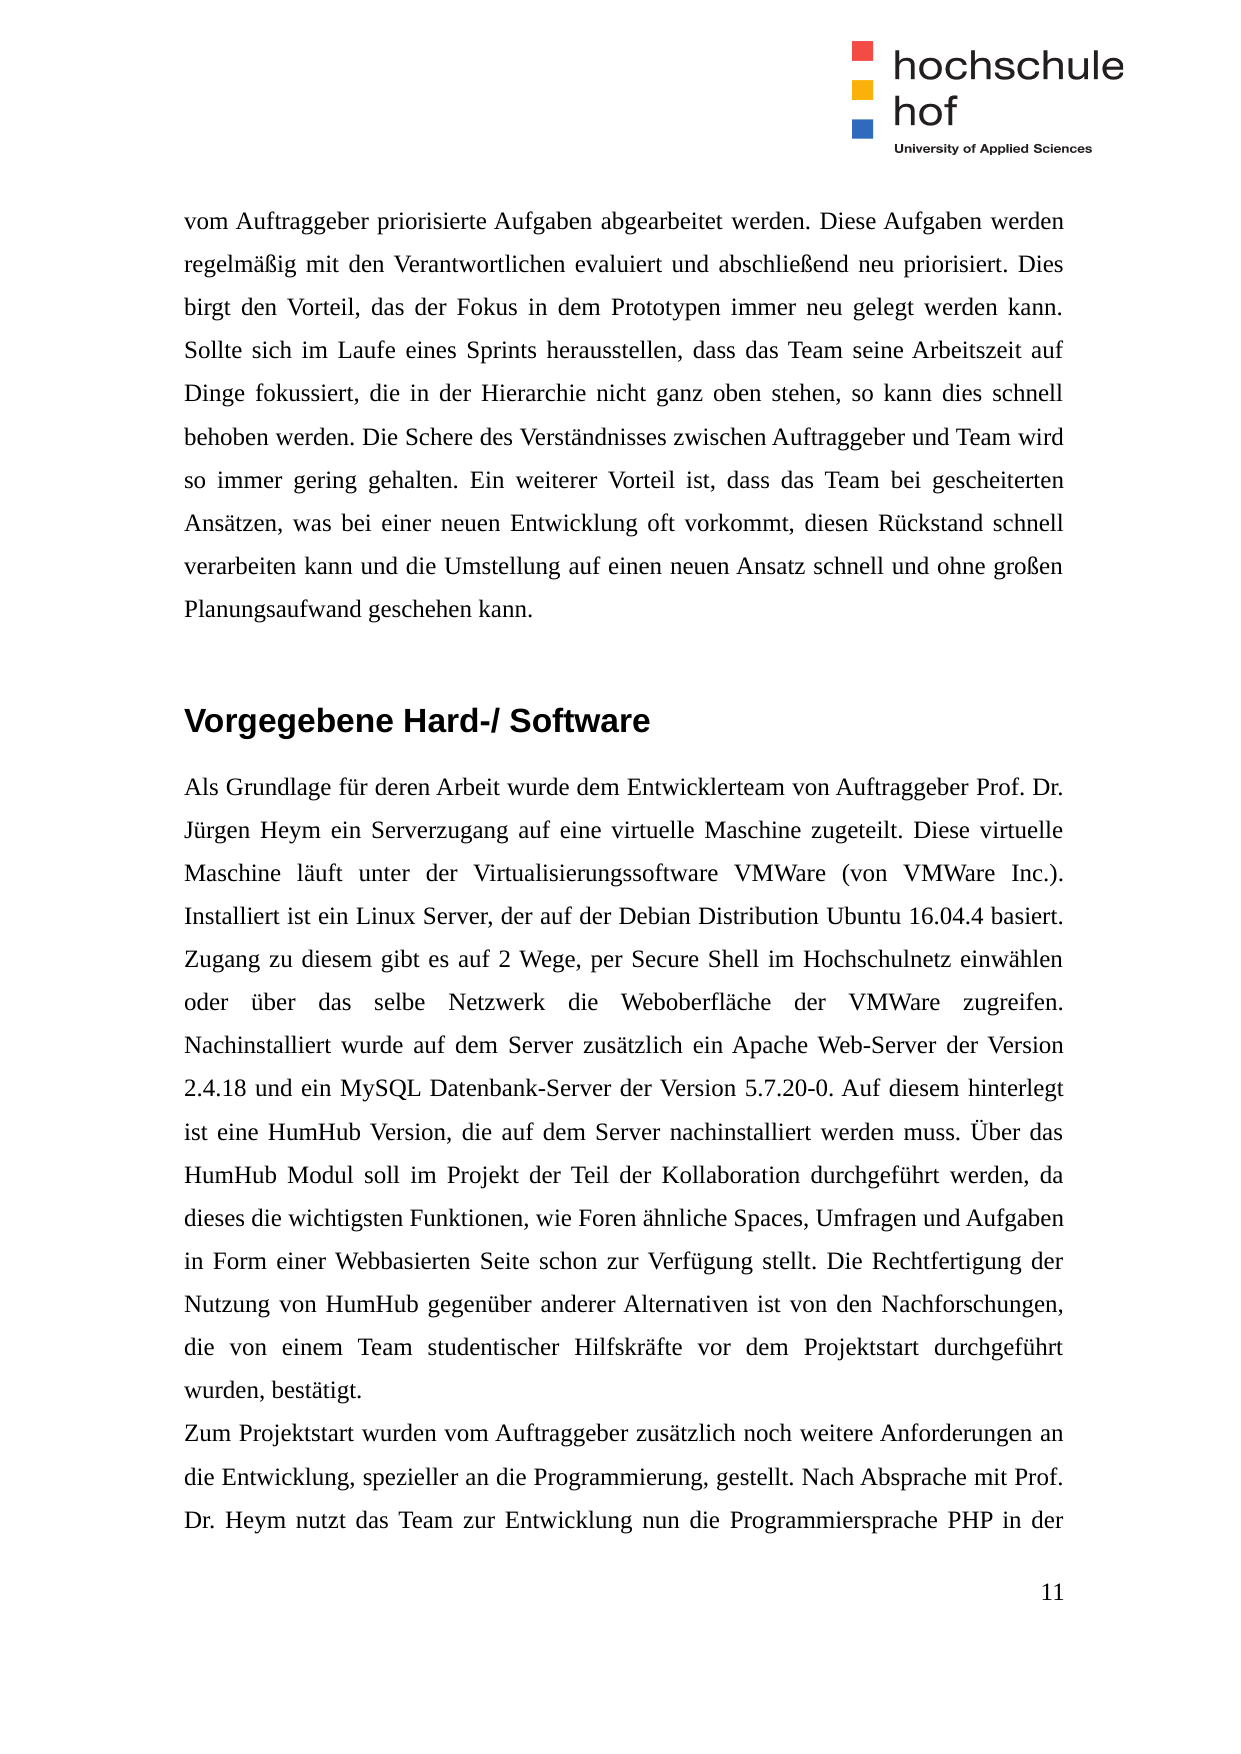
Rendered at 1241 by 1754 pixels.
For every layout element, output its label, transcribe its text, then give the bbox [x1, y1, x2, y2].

text Zum Projektstart wurden vom Auftraggeber zusätzlich noch weitere Anforderungen an die Entwicklung, spezieller an die Programmierung, gestellt. Nach Absprache mit Prof. Dr. Heym nutzt das Team zur Entwicklung nun die Programmiersprache PHP in der [184, 1418, 1064, 1533]
text Als Grundlage für deren Arbeit wurde dem Entwicklerteam von Auftraggeber Prof. Dr. Jürgen Heym ein Serverzugang auf eine virtuelle Maschine zugeteilt. Diese virtuelle Maschine läuft unter der Virtualisierungssoftware VMWare (von VMWare Inc.). Installiert ist ein Linux Server, der auf der Debian Distribution Ubuntu 16.04.4 basiert. Zugang zu diesem gibt es auf 2 Wege, per Secure Shell im Hochschulnetz einwählen oder über das selbe Netzwerk die Weboberfläche der VMWare zugreifen. Nachinstalliert wurde auf dem Server zusätzlich ein Apache Web-Server der Version 2.4.18 und ein MySQL Datenbank-Server der Version 5.7.20-0. Auf diesem hinterlegt ist eine HumHub Version, die auf dem Server nachinstalliert werden muss. Über das HumHub Modul soll im Projekt der Teil der Kollaboration durchgeführt werden, da dieses die wichtigsten Funktionen, wie Foren ähnliche Spaces, Umfragen und Aufgaben in Form einer Webbasierten Seite schon zur Verfügung stellt. Die Rechtfertigung der Nutzung von HumHub gegenüber anderer Alternativen ist von den Nachforschungen, die von einem Team studentischer Hilfskräfte vor dem Projektstart durchgeführt wurden, bestätigt. [184, 772, 1064, 1404]
text vom Auftraggeber priorisierte Aufgaben abgearbeitet werden. Diese Aufgaben werden regelmäßig mit den Verantwortlichen evaluiert und abschließend neu priorisiert. Dies birgt den Vorteil, das der Fokus in dem Prototypen immer neu gelegt werden kann. Sollte sich im Laufe eines Sprints herausstellen, dass das Team seine Arbeitszeit auf Dinge fokussiert, die in der Hierarchie nicht ganz oben stehen, so kann dies schnell behoben werden. Die Schere des Verständnisses zwischen Auftraggeber und Team wird so immer gering gehalten. Ein weiterer Vorteil ist, dass das Team bei gescheiterten Ansätzen, was bei einer neuen Entwicklung oft vorkommt, diesen Rückstand schnell verarbeiten kann und die Umstellung auf einen neuen Ansatz schnell und ohne großen Planungsaufwand geschehen kann. [184, 206, 1064, 623]
subtitle Vorgegebene Hard-/ Software [184, 701, 1064, 740]
picture [852, 41, 1124, 155]
